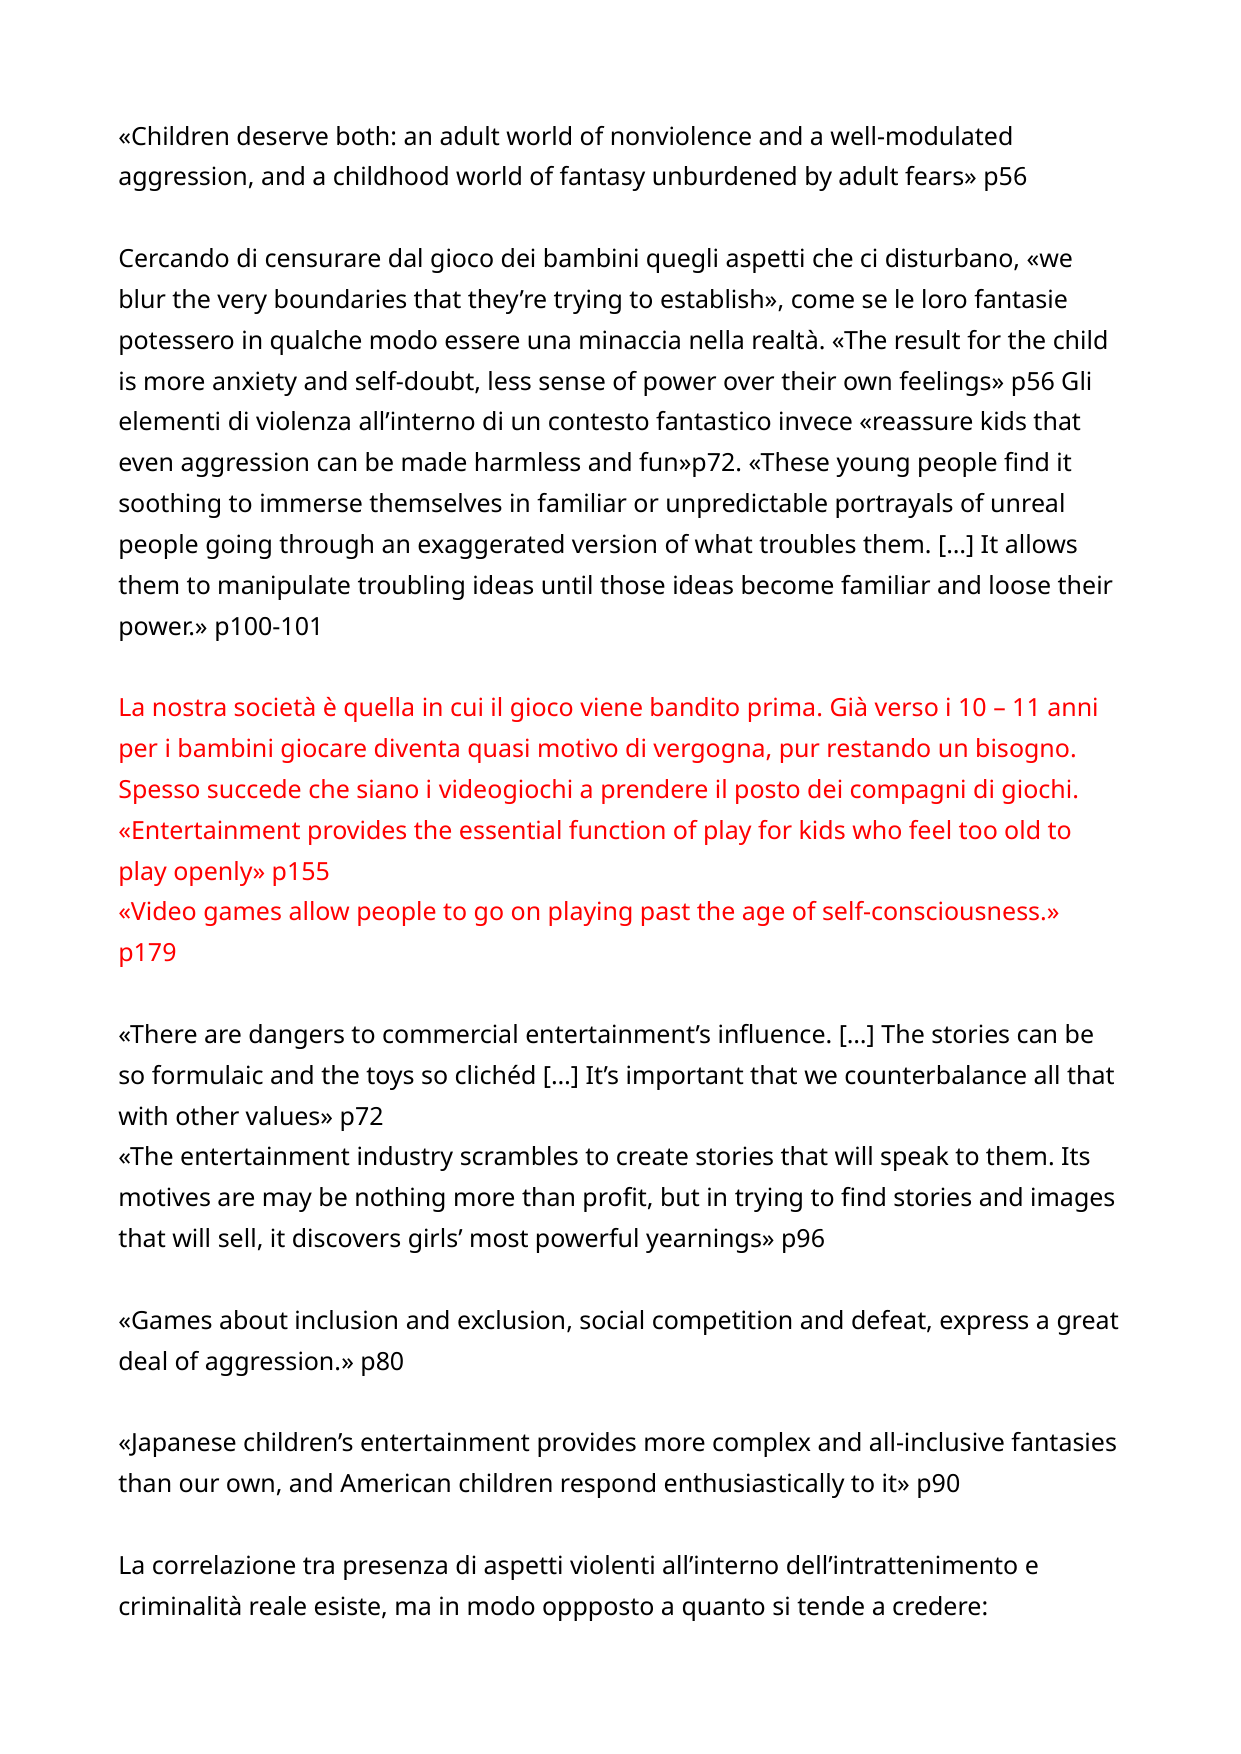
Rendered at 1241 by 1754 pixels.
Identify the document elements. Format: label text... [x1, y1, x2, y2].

text «Video games allow people to go on playing past the age of self-consciousness.» p179 [118, 894, 1122, 969]
text Cercando di censurare dal gioco dei bambini quegli aspetti che ci disturbano, «we blur the very boundaries that they’re trying to establish», come se le loro fantasie potessero in qualche modo essere una minaccia nella realtà. «The result for the child is more anxiety and self-doubt, less sense of power over their own feelings» p56 Gli elementi di violenza all’interno di un contesto fantastico invece «reassure kids that even aggression can be made harmless and fun»p72. «These young people find it soothing to immerse themselves in familiar or unpredictable portrayals of unreal people going through an exaggerated version of what troubles them. […] It allows them to manipulate troubling ideas until those ideas become familiar and loose their power.» p100-101 [118, 241, 1122, 642]
text «The entertainment industry scrambles to create stories that will speak to them. Its motives are may be nothing more than profit, but in trying to find stories and images that will sell, it discovers girls’ most powerful yearnings» p96 [118, 1139, 1122, 1255]
text «Children deserve both: an adult world of nonviolence and a well-modulated aggression, and a childhood world of fantasy unburdened by adult fears» p56 [118, 118, 1122, 193]
text «Entertainment provides the essential function of play for kids who feel too old to play openly» p155 [118, 812, 1122, 887]
text La nostra società è quella in cui il gioco viene bandito prima. Già verso i 10 – 11 anni per i bambini giocare diventa quasi motivo di vergogna, pur restando un bisogno. Spesso succede che siano i videogiochi a prendere il posto dei compagni di giochi. [118, 690, 1122, 806]
text «Japanese children’s entertainment provides more complex and all-inclusive fantasies than our own, and American children respond enthusiastically to it» p90 [118, 1425, 1122, 1500]
text «There are dangers to commercial entertainment’s influence. […] The stories can be so formulaic and the toys so clichéd […] It’s important that we counterbalance all that with other values» p72 [118, 1016, 1122, 1132]
text La correlazione tra presenza di aspetti violenti all’interno dell’intrattenimento e criminalità reale esiste, ma in modo oppposto a quanto si tende a credere: [118, 1547, 1122, 1622]
text «Games about inclusion and exclusion, social competition and defeat, express a great deal of aggression.» p80 [118, 1302, 1122, 1377]
